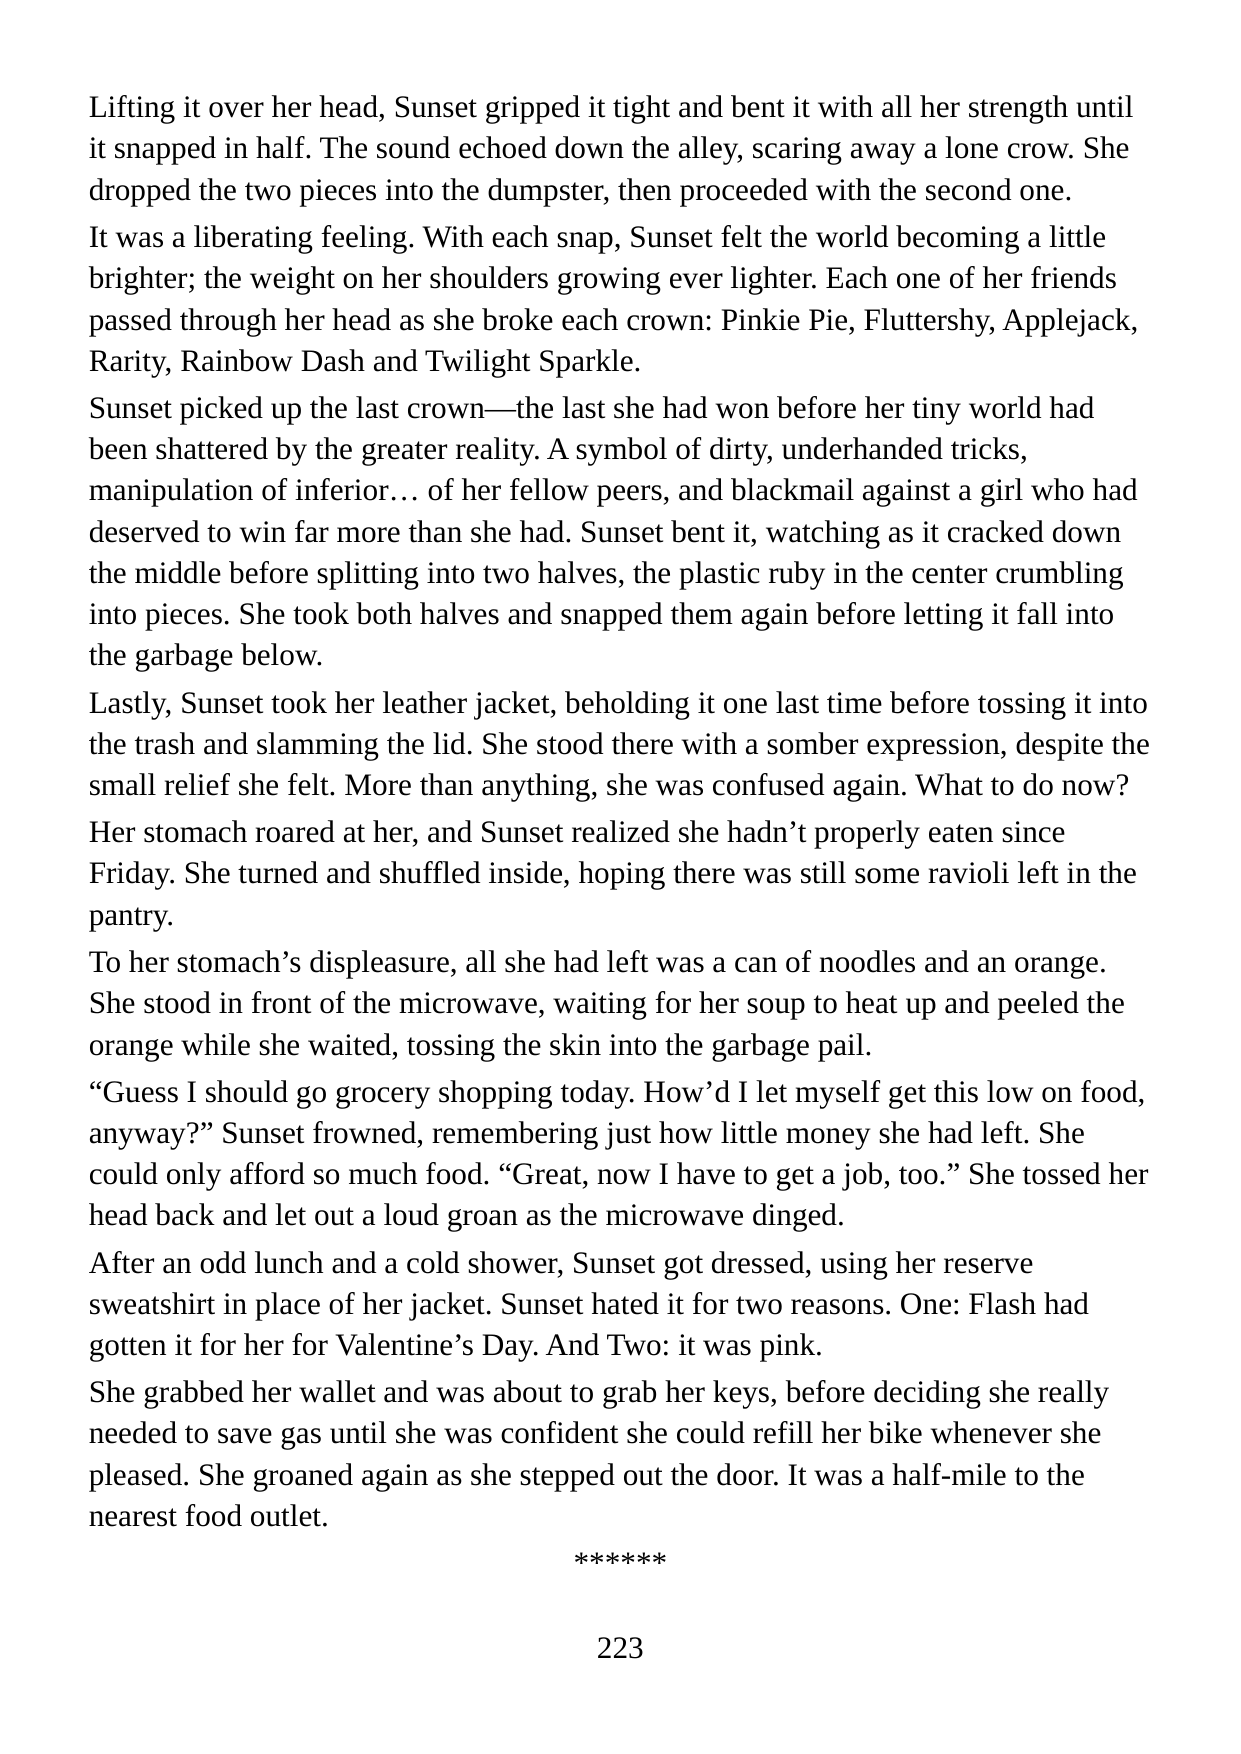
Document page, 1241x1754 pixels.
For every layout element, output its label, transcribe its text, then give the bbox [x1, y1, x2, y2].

text Her stomach roared at her, and Sunset realized she hadn’t properly eaten since Friday. She turned and shuffled inside, hoping there was still some ravioli left in the pantry. [88, 813, 1152, 932]
text After an odd lunch and a cold shower, Sunset got dressed, using her reserve sweatshirt in place of her jacket. Sunset hated it for two reasons. One: Flash had gotten it for her for Valentine’s Day. And Two: it was pink. [88, 1244, 1152, 1362]
text Lastly, Sunset took her leather jacket, beholding it one last time before tossing it into the trash and slamming the lid. She stood there with a somber expression, despite the small relief she felt. More than anything, she was confused again. What to do now? [88, 684, 1152, 802]
text It was a liberating feeling. With each snap, Sunset felt the world becoming a little brighter; the weight on her shoulders growing ever lighter. Each one of her friends passed through her head as she broke each crown: Pinkie Pie, Fluttershy, Applejack, Rarity, Rainbow Dash and Twilight Sparkle. [88, 218, 1152, 378]
text To her stomach’s displeasure, all she had left was a can of noodles and an orange. She stood in front of the microwave, waiting for her soup to heat up and peeled the orange while she waited, tossing the skin into the garbage pail. [88, 943, 1152, 1062]
text Sunset picked up the last crown—the last she had won before her tiny world had been shattered by the greater reality. A symbol of dirty, underhanded tricks, manipulation of inferior… of her fellow peers, and blackmail against a girl who had deserved to win far more than she had. Sunset bent it, watching as it cracked down the middle before splitting into two halves, the plastic ruby in the center crumbling into pieces. She took both halves and snapped them again before letting it fall into the garbage below. [88, 389, 1152, 673]
text ****** [88, 1544, 1152, 1580]
text Lifting it over her head, Sunset gripped it tight and bent it with all her strength until it snapped in half. The sound echoed down the alley, scaring away a lone crow. She dropped the two pieces into the dumpster, then proceeded with the second one. [88, 88, 1152, 207]
text “Guess I should go grocery shopping today. How’d I let myself get this low on food, anyway?” Sunset frowned, remembering just how little money she had left. She could only afford so much food. “Great, now I have to get a job, too.” She tossed her head back and let out a loud groan as the microwave dinged. [88, 1073, 1152, 1233]
text She grabbed her wallet and was about to grab her keys, before deciding she really needed to save gas until she was confident she could refill her bike whenever she pleased. She groaned again as she stepped out the door. It was a half-mile to the nearest food outlet. [88, 1373, 1152, 1533]
